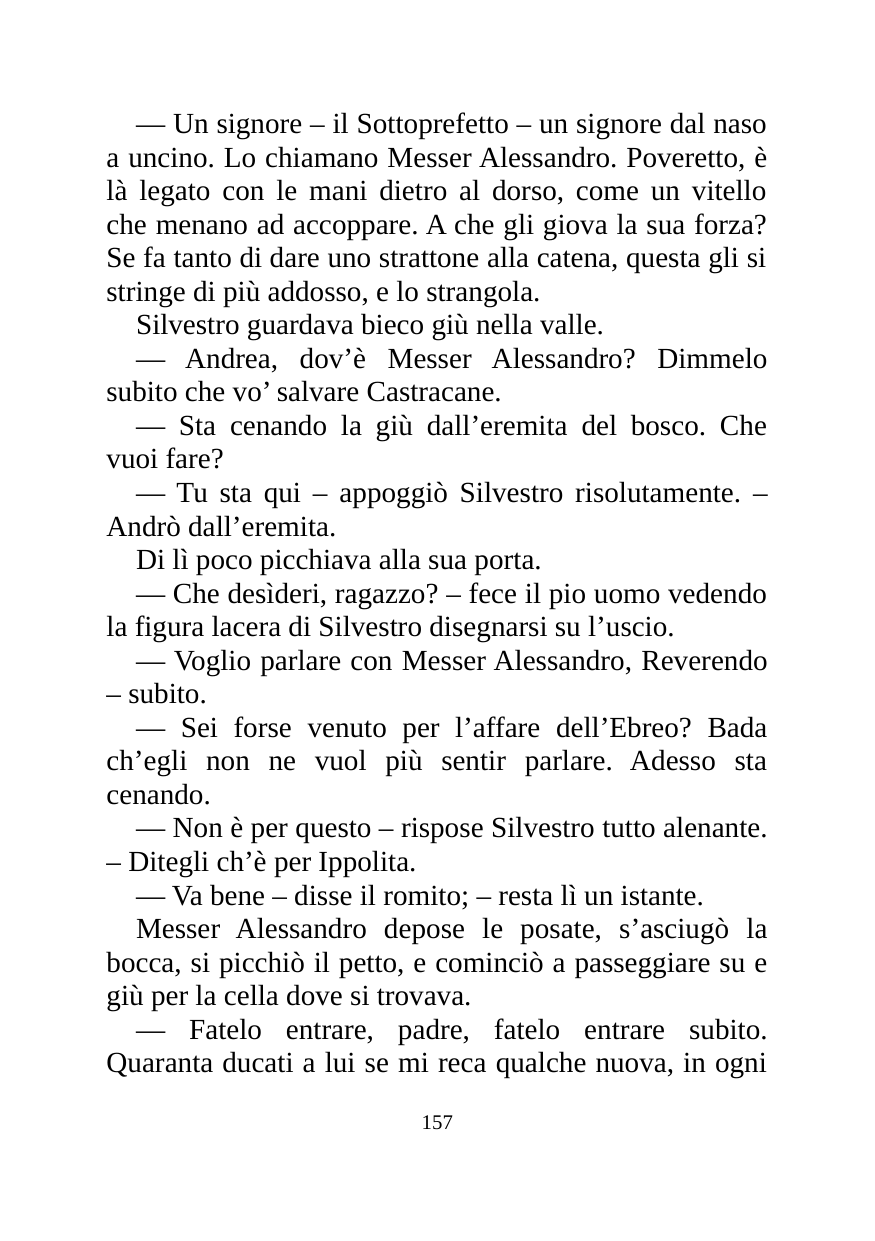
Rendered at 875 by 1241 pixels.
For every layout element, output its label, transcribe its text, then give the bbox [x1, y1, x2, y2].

text — Non è per questo – rispose Silvestro tutto alenante. – Ditegli ch’è per Ippolita. [106, 811, 768, 878]
text — Andrea, dov’è Messer Alessandro? Dimmelo subito che vo’ salvare Castracane. [106, 341, 768, 408]
text — Sta cenando la giù dall’eremita del bosco. Che vuoi fare? [106, 408, 768, 475]
text — Sei forse venuto per l’affare dell’Ebreo? Bada ch’egli non ne vuol più sentir parlare. Adesso sta cenando. [106, 710, 768, 811]
text — Tu sta qui – appoggiò Silvestro risolutamente. – Andrò dall’eremita. [106, 475, 768, 542]
text Messer Alessandro depose le posate, s’asciugò la bocca, si picchiò il petto, e cominciò a passeggiare su e giù per la cella dove si trovava. [106, 911, 768, 1012]
text Silvestro guardava bieco giù nella valle. [106, 307, 768, 341]
text — Va bene – disse il romito; – resta lì un istante. [106, 878, 768, 911]
text — Voglio parlare con Messer Alessandro, Reverendo – subito. [106, 643, 768, 710]
text — Che desìderi, ragazzo? – fece il pio uomo vedendo la figura lacera di Silvestro disegnarsi su l’uscio. [106, 576, 768, 643]
text — Fatelo entrare, padre, fatelo entrare subito. Quaranta ducati a lui se mi reca qualche nuova, in ogni [106, 1012, 768, 1079]
text — Un signore – il Sottoprefetto – un signore dal naso a uncino. Lo chiamano Messer Alessandro. Poveretto, è là legato con le mani dietro al dorso, come un vitello che menano ad accoppare. A che gli giova la sua forza? Se fa tanto di dare uno strattone alla catena, questa gli si stringe di più addosso, e lo strangola. [106, 106, 768, 307]
text Di lì poco picchiava alla sua porta. [106, 542, 768, 576]
